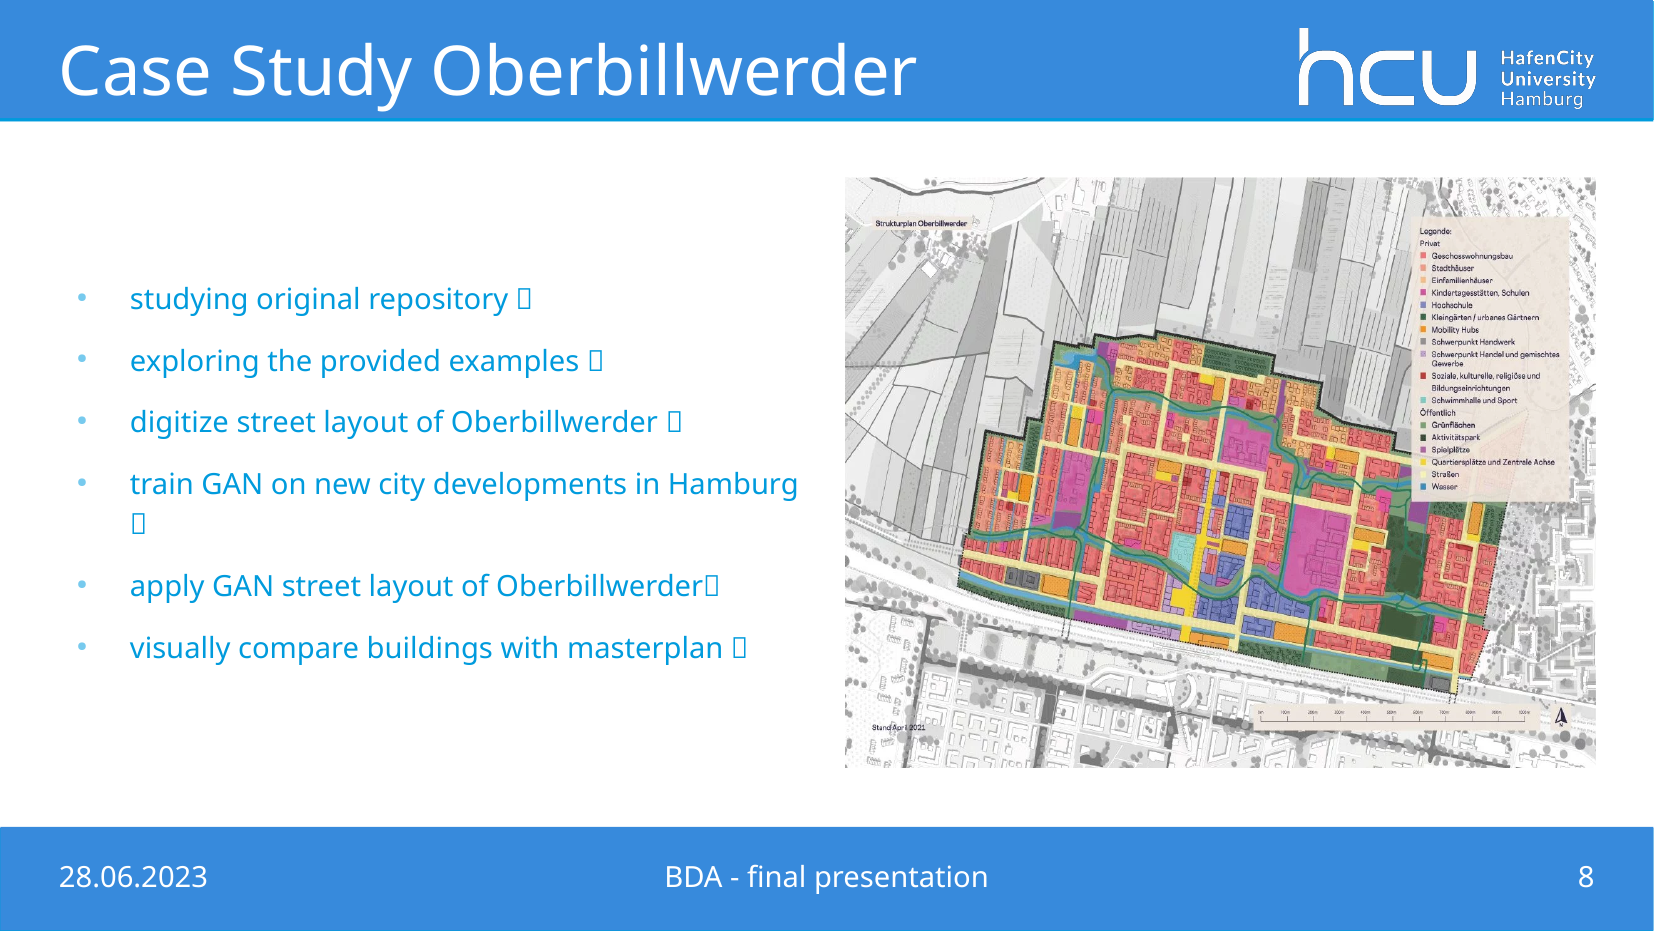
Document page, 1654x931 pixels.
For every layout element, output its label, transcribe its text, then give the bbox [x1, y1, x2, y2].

title Case Study Oberbillwerder [59, 27, 1595, 111]
picture [1299, 1, 1654, 117]
list studying original repository ✅ exploring the provided examples ✅ digitize street layout of Oberbillwerder ✅ train GAN on new city developments in Hamburg ✅ apply GAN street layout of Oberbillwerder✅ visually compare buildings with masterplan ✅ [59, 177, 809, 768]
picture [845, 177, 1596, 768]
